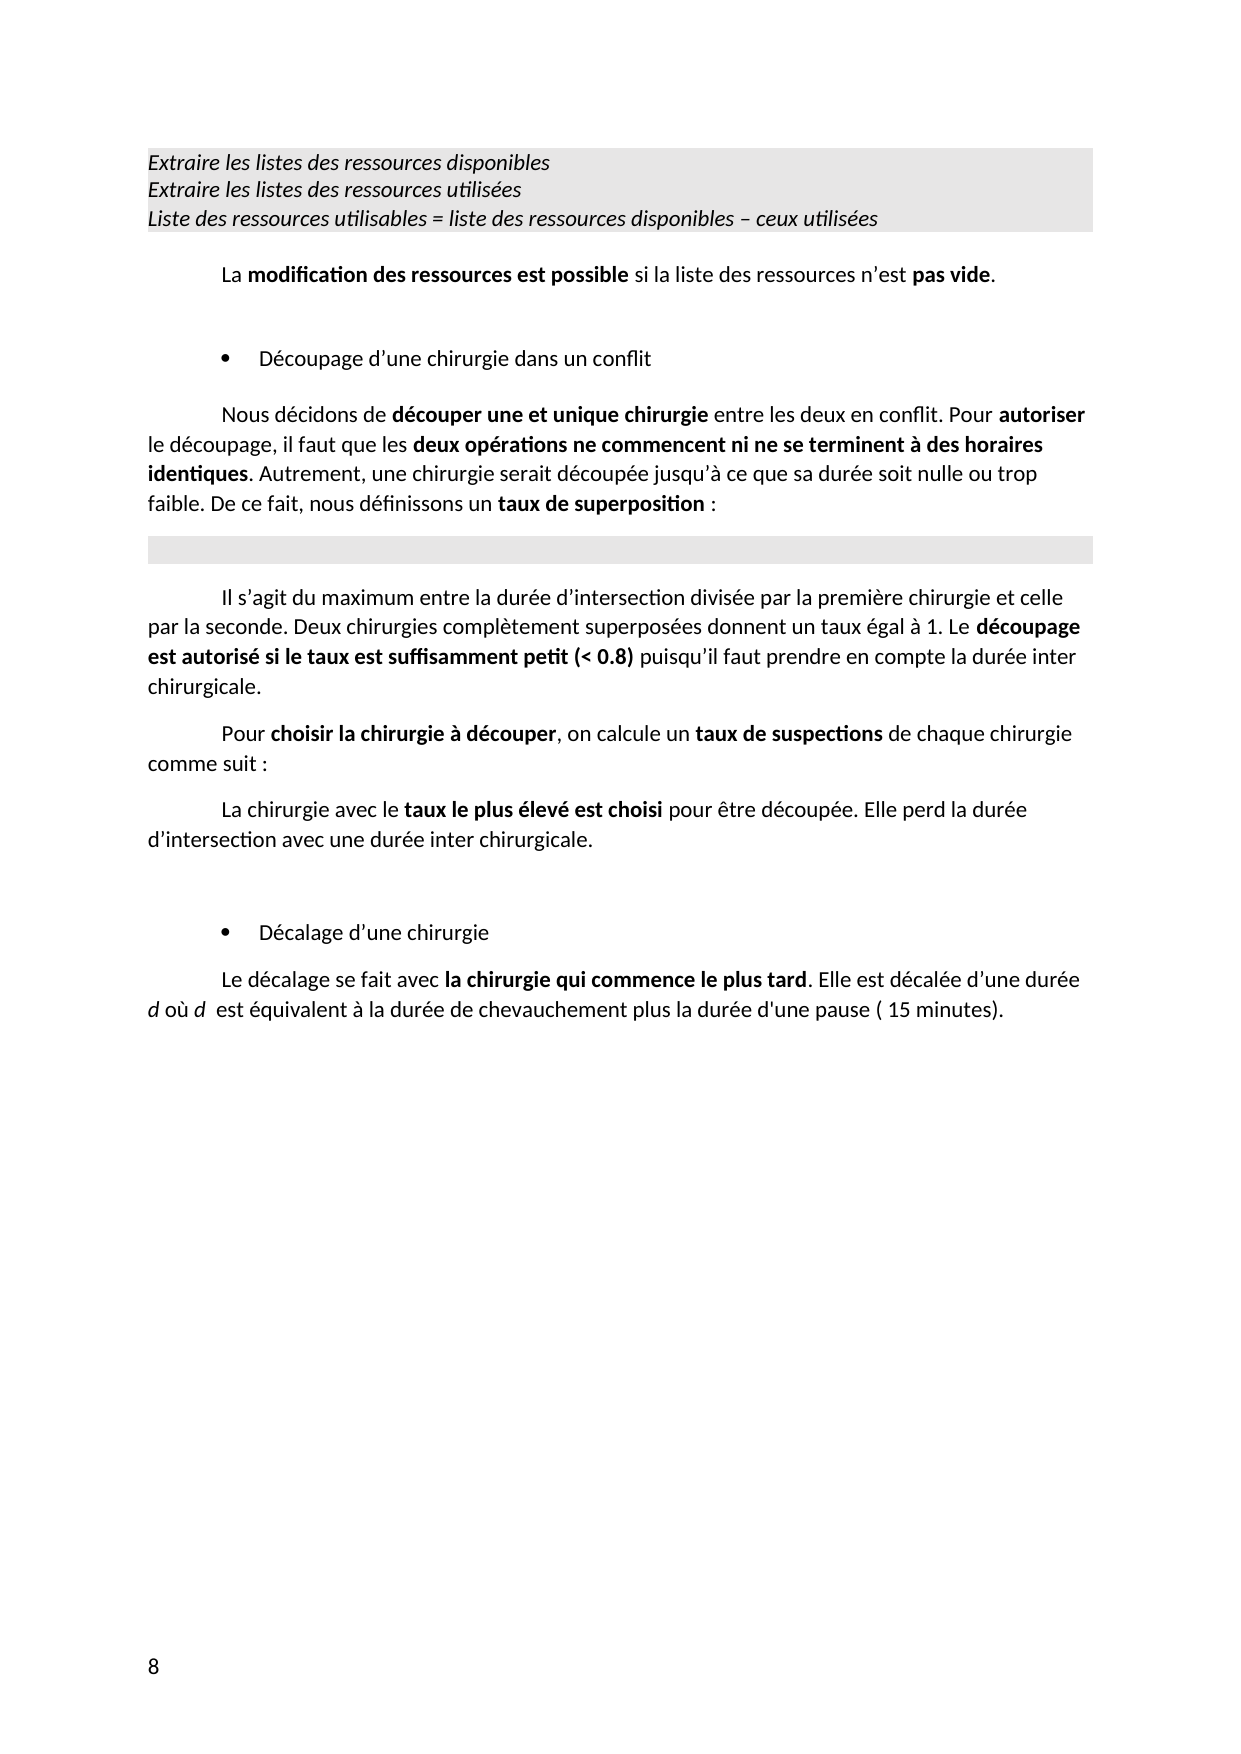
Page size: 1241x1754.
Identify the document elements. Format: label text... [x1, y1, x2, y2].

text Pour choisir la chirurgie à découper, on calcule un taux de suspections de chaque chirurgie comme suit : [148, 719, 1093, 777]
text Extraire les listes des ressources utilisées [148, 176, 1093, 204]
list Décalage d’une chirurgie [221, 918, 1093, 946]
text Extraire les listes des ressources disponibles [148, 148, 1093, 176]
text Liste des ressources utilisables = liste des ressources disponibles – ceux utilisées [148, 204, 1093, 232]
text Il s’agit du maximum entre la durée d’intersection divisée par la première chirurgie et celle par la seconde. Deux chirurgies complètement superposées donnent un taux égal à 1. Le découpage est autorisé si le taux est suffisamment petit (< 0.8) puisqu’il faut prendre en compte la durée inter chirurgicale. [148, 583, 1093, 700]
text La modification des ressources est possible si la liste des ressources n’est pas vide. [148, 260, 1093, 288]
list Découpage d’une chirurgie dans un conflit [221, 344, 1093, 372]
text La chirurgie avec le taux le plus élevé est choisi pour être découpée. Elle perd la durée d’intersection avec une durée inter chirurgicale. [148, 795, 1093, 853]
text Nous décidons de découper une et unique chirurgie entre les deux en conflit. Pour autoriser le découpage, il faut que les deux opérations ne commencent ni ne se terminent à des horaires identiques. Autrement, une chirurgie serait découpée jusqu’à ce que sa durée soit nulle ou trop faible. De ce fait, nous définissons un taux de superposition : [148, 400, 1093, 517]
text Le décalage se fait avec la chirurgie qui commence le plus tard. Elle est décalée d’une durée d où d est équivalent à la durée de chevauchement plus la durée d'une pause ( 15 minutes). [148, 965, 1093, 1023]
